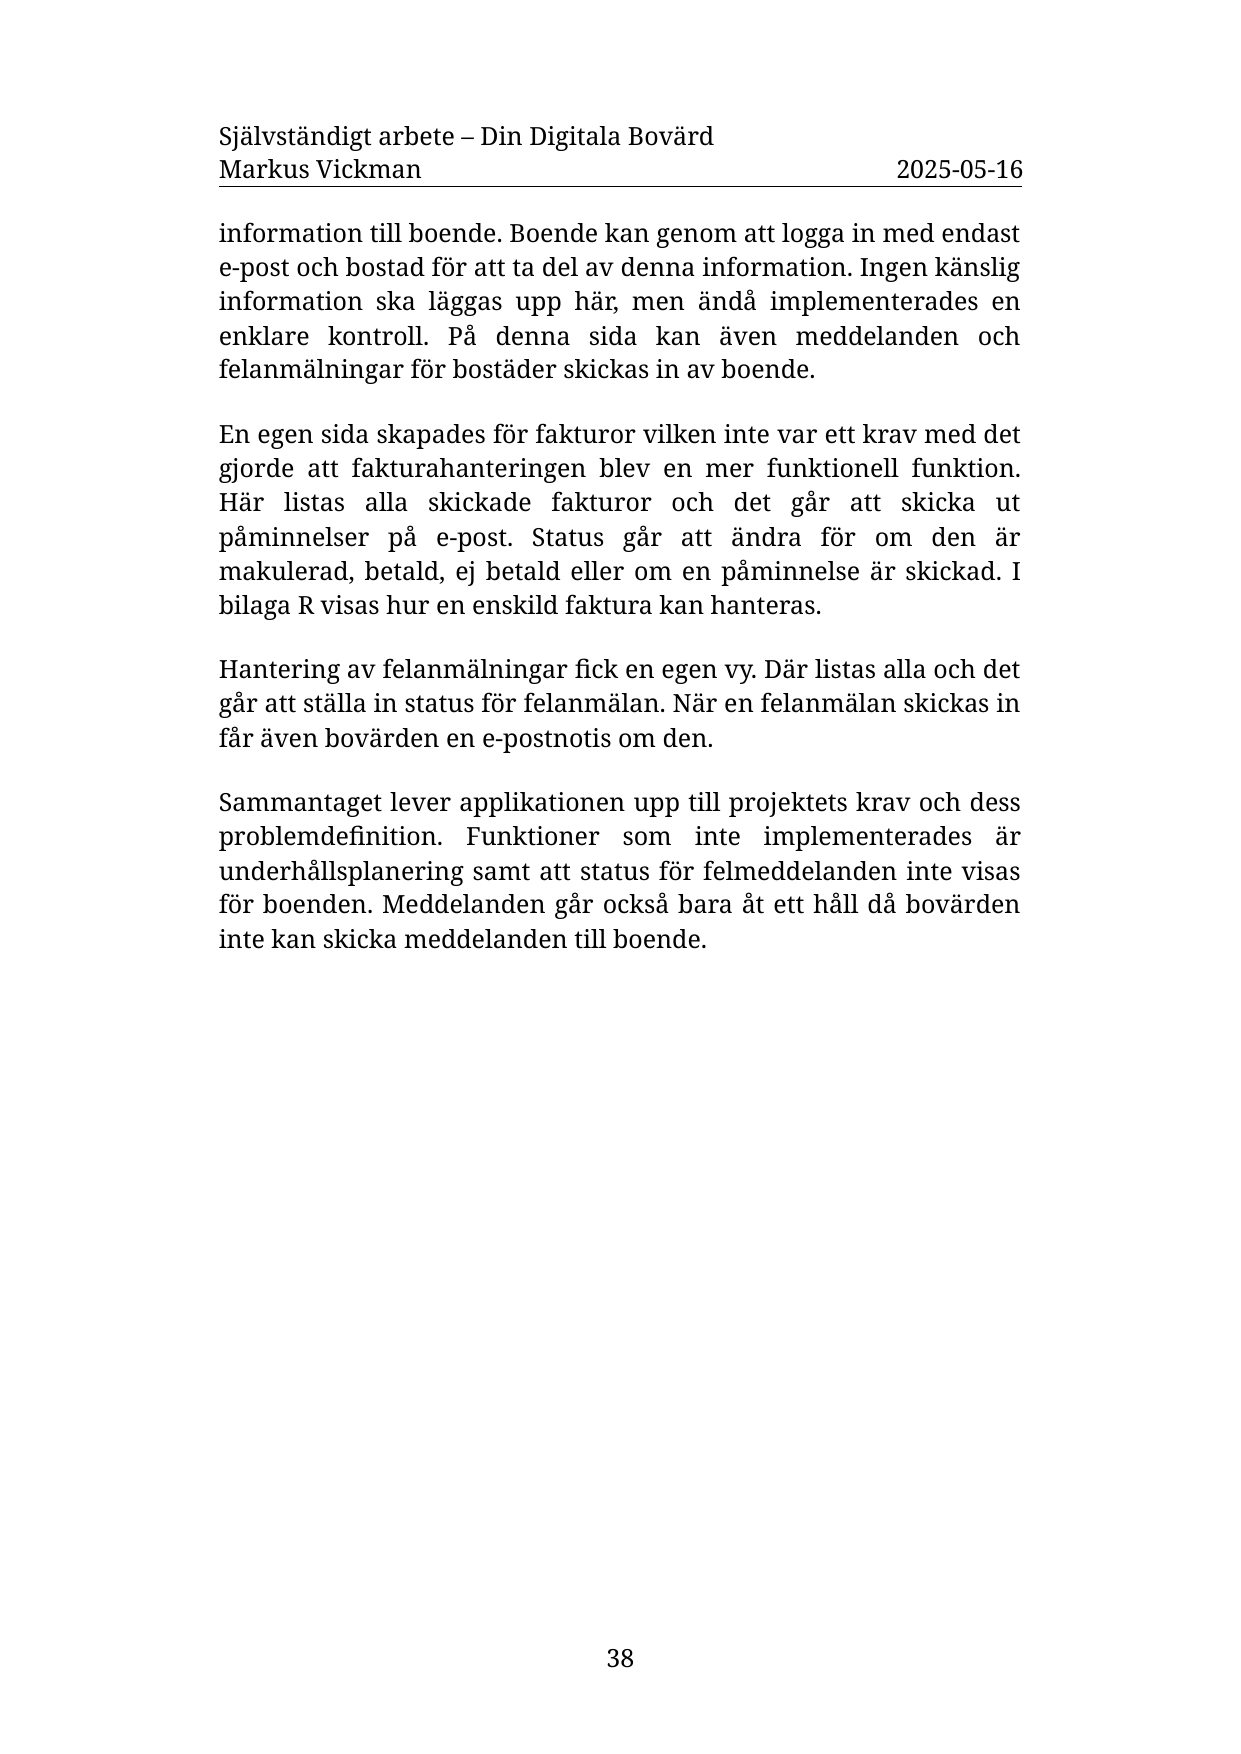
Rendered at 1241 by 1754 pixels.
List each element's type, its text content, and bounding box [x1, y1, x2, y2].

text information till boende. Boende kan genom att logga in med endast e-post och bostad för att ta del av denna information. Ingen känslig information ska läggas upp här, men ändå implementerades en enklare kontroll. På denna sida kan även meddelanden och felanmälningar för bostäder skickas in av boende. [218, 216, 1022, 386]
text Sammantaget lever applikationen upp till projektets krav och dess problemdefinition. Funktioner som inte implementerades är underhållsplanering samt att status för felmeddelanden inte visas för boenden. Meddelanden går också bara åt ett håll då bovärden inte kan skicka meddelanden till boende. [218, 785, 1022, 955]
text Hantering av felanmälningar fick en egen vy. Där listas alla och det går att ställa in status för felanmälan. När en felanmälan skickas in får även bovärden en e-postnotis om den. [218, 652, 1022, 754]
text En egen sida skapades för fakturor vilken inte var ett krav med det gjorde att fakturahanteringen blev en mer funktionell funktion. Här listas alla skickade fakturor och det går att skicka ut påminnelser på e-post. Status går att ändra för om den är makulerad, betald, ej betald eller om en påminnelse är skickad. I bilaga R visas hur en enskild faktura kan hanteras. [218, 417, 1022, 621]
